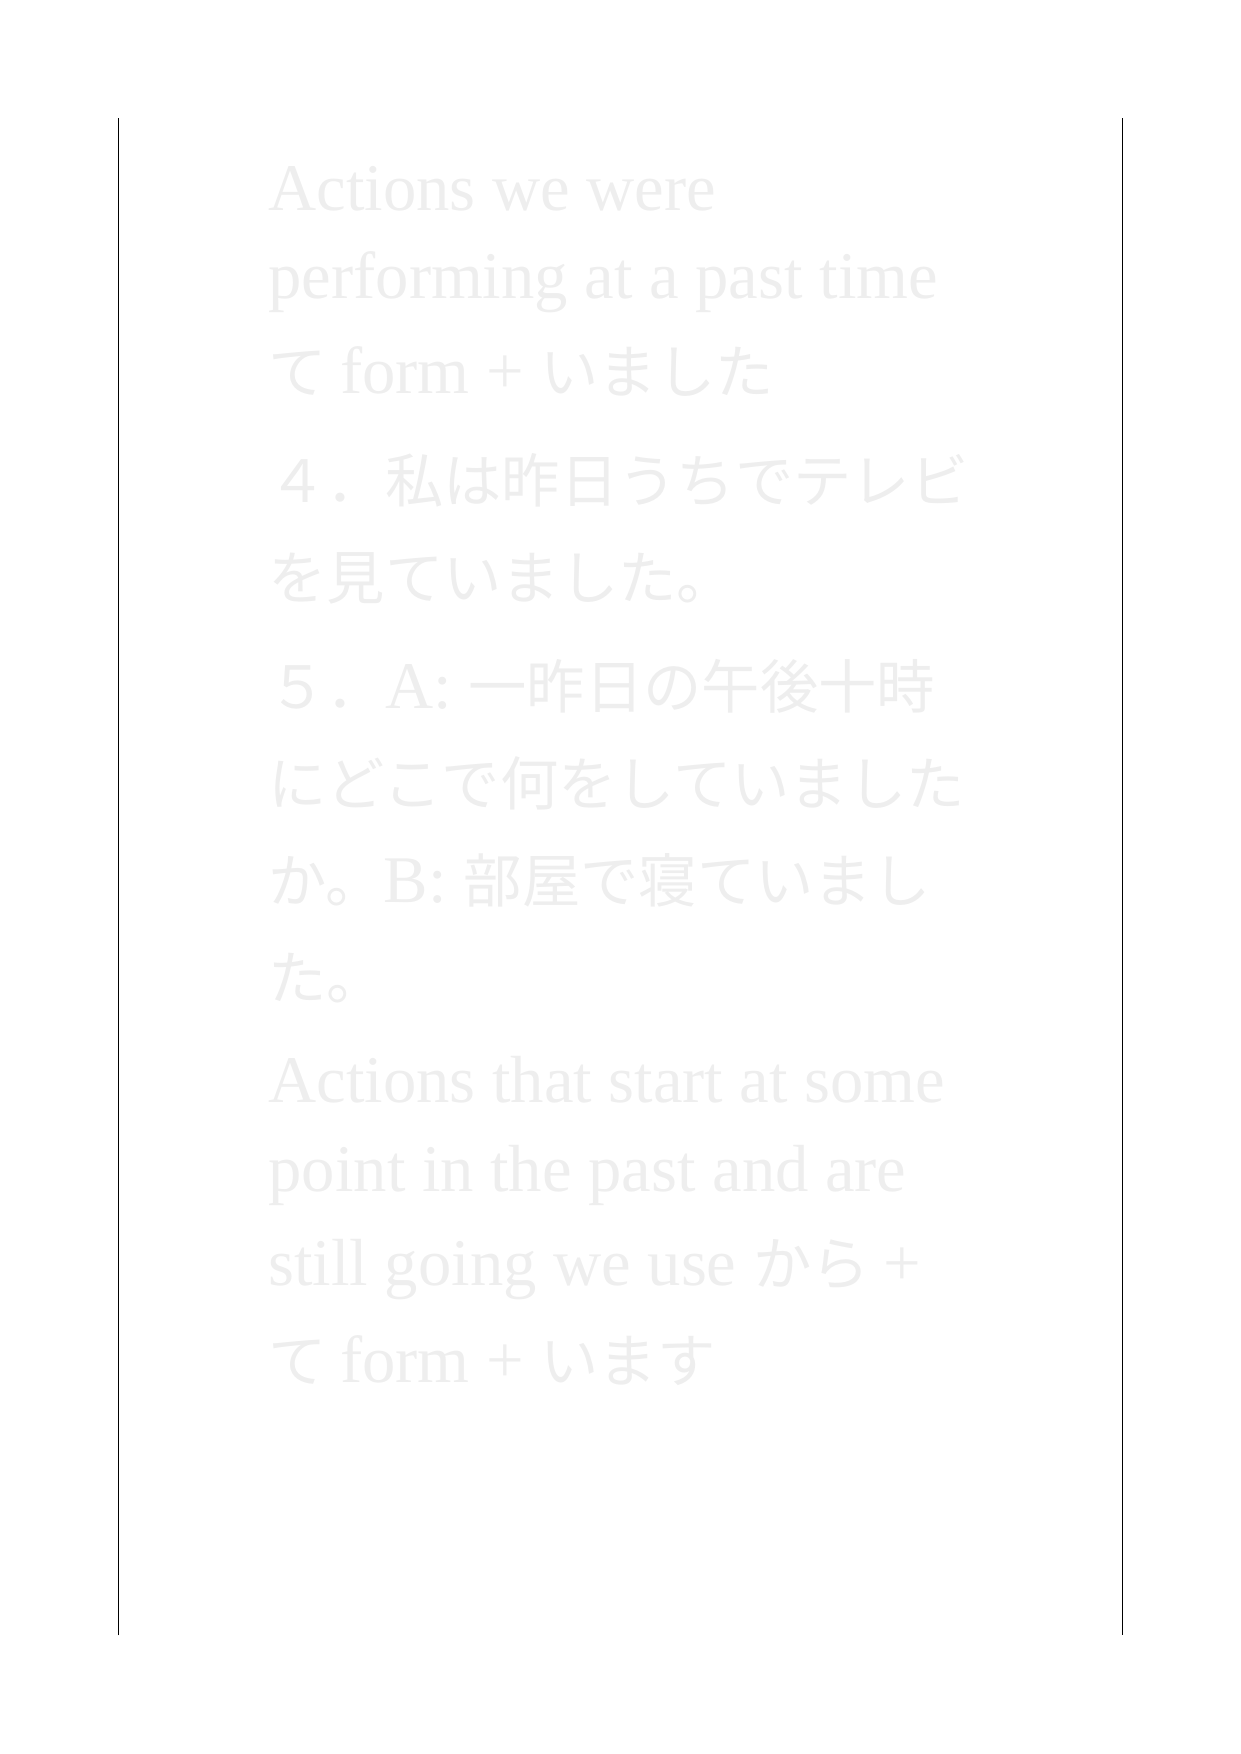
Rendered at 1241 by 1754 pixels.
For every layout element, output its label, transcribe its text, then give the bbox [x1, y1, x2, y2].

text Actions we were performing at a past time て form + いました [268, 148, 972, 410]
text ４．私は昨日うちでテレビを見ていました。 [268, 434, 972, 616]
text Actions that start at some point in the past and are still going we use から + て form + います [268, 1041, 972, 1400]
text ５．A: 一昨日の午後十時にどこで何をしていましたか。B: 部屋で寝ていました。 [268, 641, 972, 1016]
